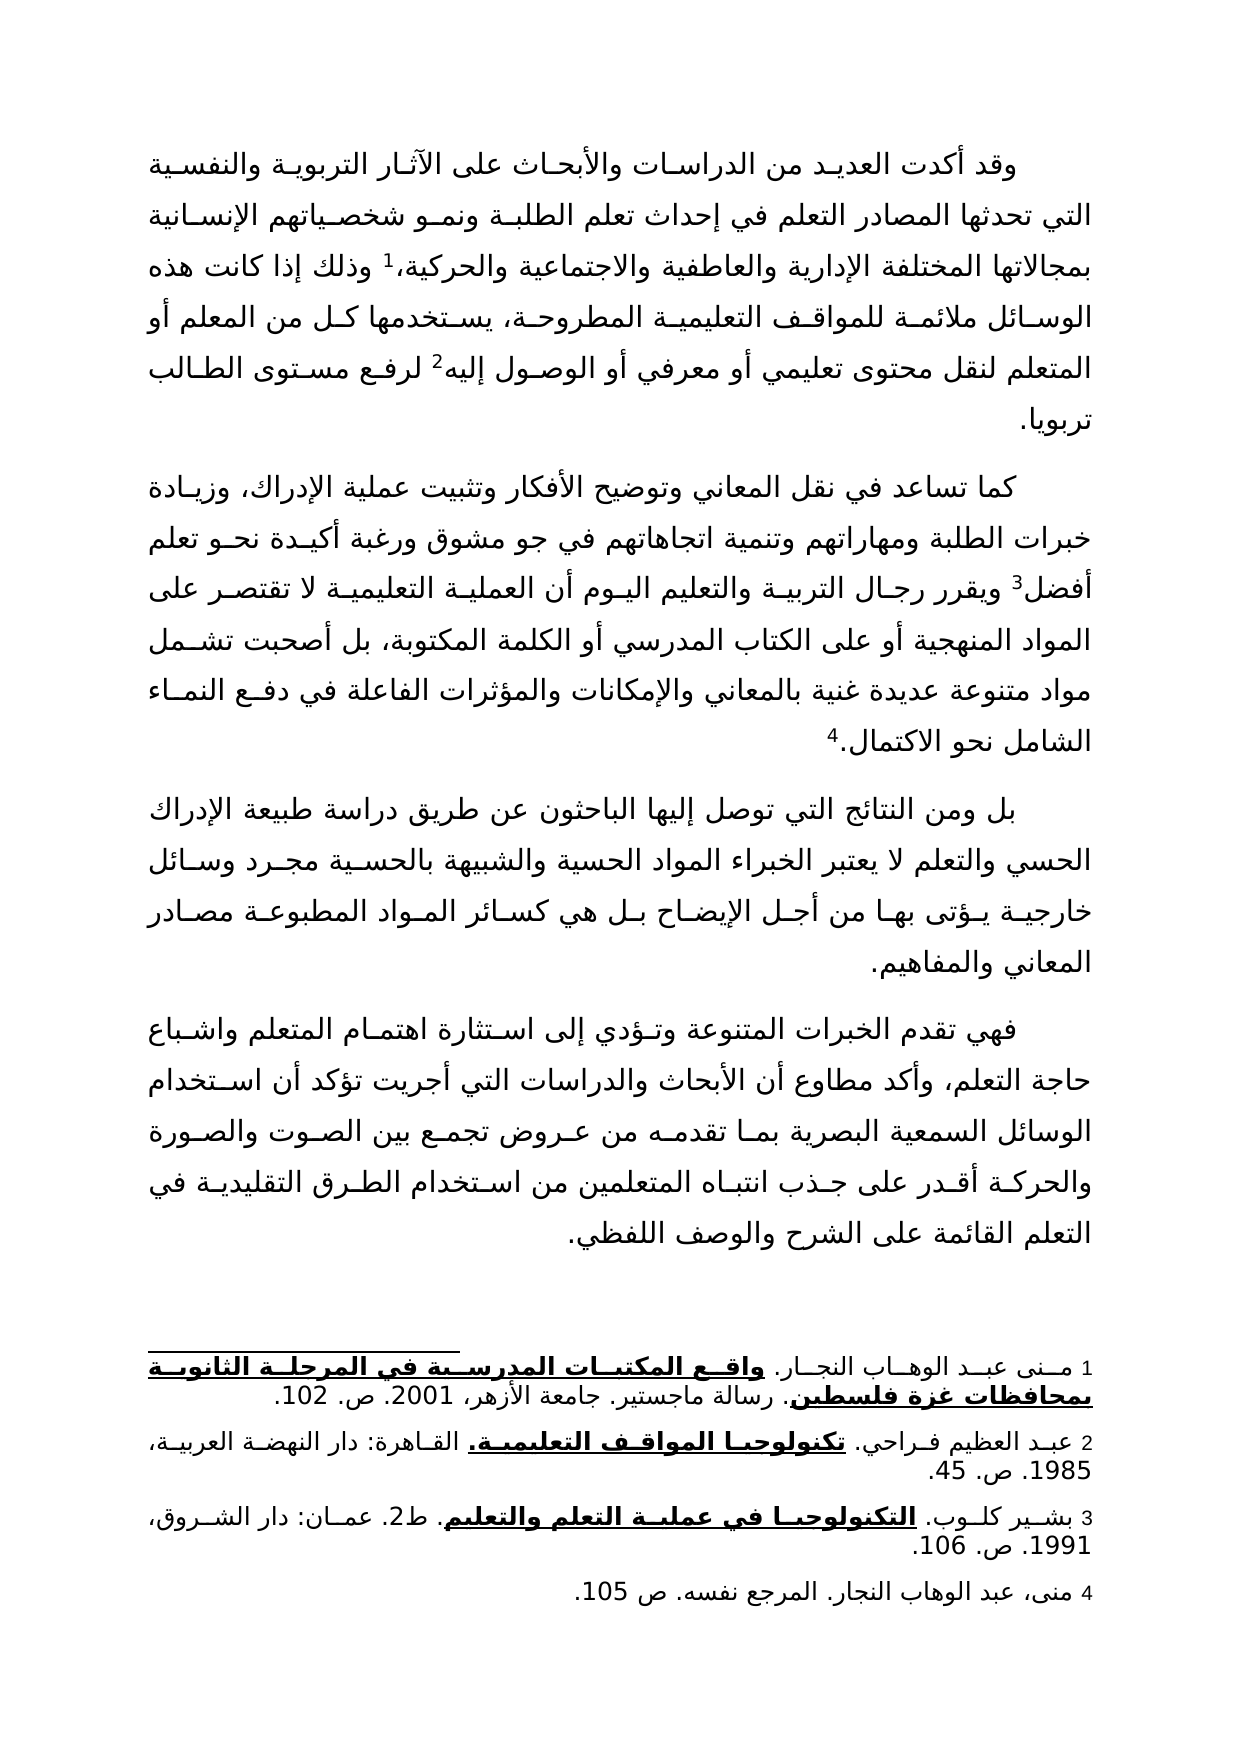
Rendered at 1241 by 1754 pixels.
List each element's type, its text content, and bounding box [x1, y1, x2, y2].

text كما تساعد في نقل المعاني وتوضيح الأفكار وتثبيت عملية الإدراك، وزيادة خبرات الطلبة ومهاراتهم وتنمية اتجاهاتهم في جو مشوق ورغبة أكيدة نحو تعلم أفضل ويقرر رجال التربية والتعليم اليوم أن العملية التعليمية لا تقتصر على المواد المنهجية أو على الكتاب المدرسي أو الكلمة المكتوبة، بل أصحبت تشمل مواد متنوعة عديدة غنية بالمعاني والإمكانات والمؤثرات الفاعلة في دفع النماء الشامل نحو الاكتمال. [148, 470, 1092, 759]
text منى عبد الوهاب النجار. واقع المكتبات المدرسية في المرجلة الثانوية بمحافظات غزة فلسطين. رسالة ماجستير. جامعة الأزهر، 2001. ص. 102. [148, 1352, 1092, 1410]
text وقد أكدت العديد من الدراسات والأبحاث على الآثار التربوية والنفسية التي تحدثها المصادر التعلم في إحداث تعلم الطلبة ونمو شخصياتهم الإنسانية بمجالاتها المختلفة الإدارية والعاطفية والاجتماعية والحركية، وذلك إذا كانت هذه الوسائل ملائمة للمواقف التعليمية المطروحة، يستخدمها كل من المعلم أو المتعلم لنقل محتوى تعليمي أو معرفي أو الوصول إليه لرفع مستوى الطالب تربويا. [148, 148, 1092, 436]
text منى، عبد الوهاب النجار. المرجع نفسه. ص 105. [148, 1577, 1092, 1606]
text عبد العظيم فراحي. تكنولوجيا المواقف التعليمية. القاهرة: دار النهضة العربية، 1985. ص. 45. [148, 1427, 1092, 1485]
text فهي تقدم الخبرات المتنوعة وتؤدي إلى استثارة اهتمام المتعلم واشباع حاجة التعلم، وأكد مطاوع أن الأبحاث والدراسات التي أجريت تؤكد أن استخدام الوسائل السمعية البصرية بما تقدمه من عروض تجمع بين الصوت والصورة والحركة أقدر على جذب انتباه المتعلمين من استخدام الطرق التقليدية في التعلم القائمة على الشرح والوصف اللفظي. [148, 1013, 1092, 1250]
text بشير كلوب. التكنولوجيا في عملية التعلم والتعليم. ط2. عمان: دار الشروق، 1991. ص. 106. [148, 1502, 1092, 1560]
text بل ومن النتائج التي توصل إليها الباحثون عن طريق دراسة طبيعة الإدراك الحسي والتعلم لا يعتبر الخبراء المواد الحسية والشبيهة بالحسية مجرد وسائل خارجية يؤتى بها من أجل الإيضاح بل هي كسائر المواد المطبوعة مصادر المعاني والمفاهيم. [148, 792, 1092, 979]
